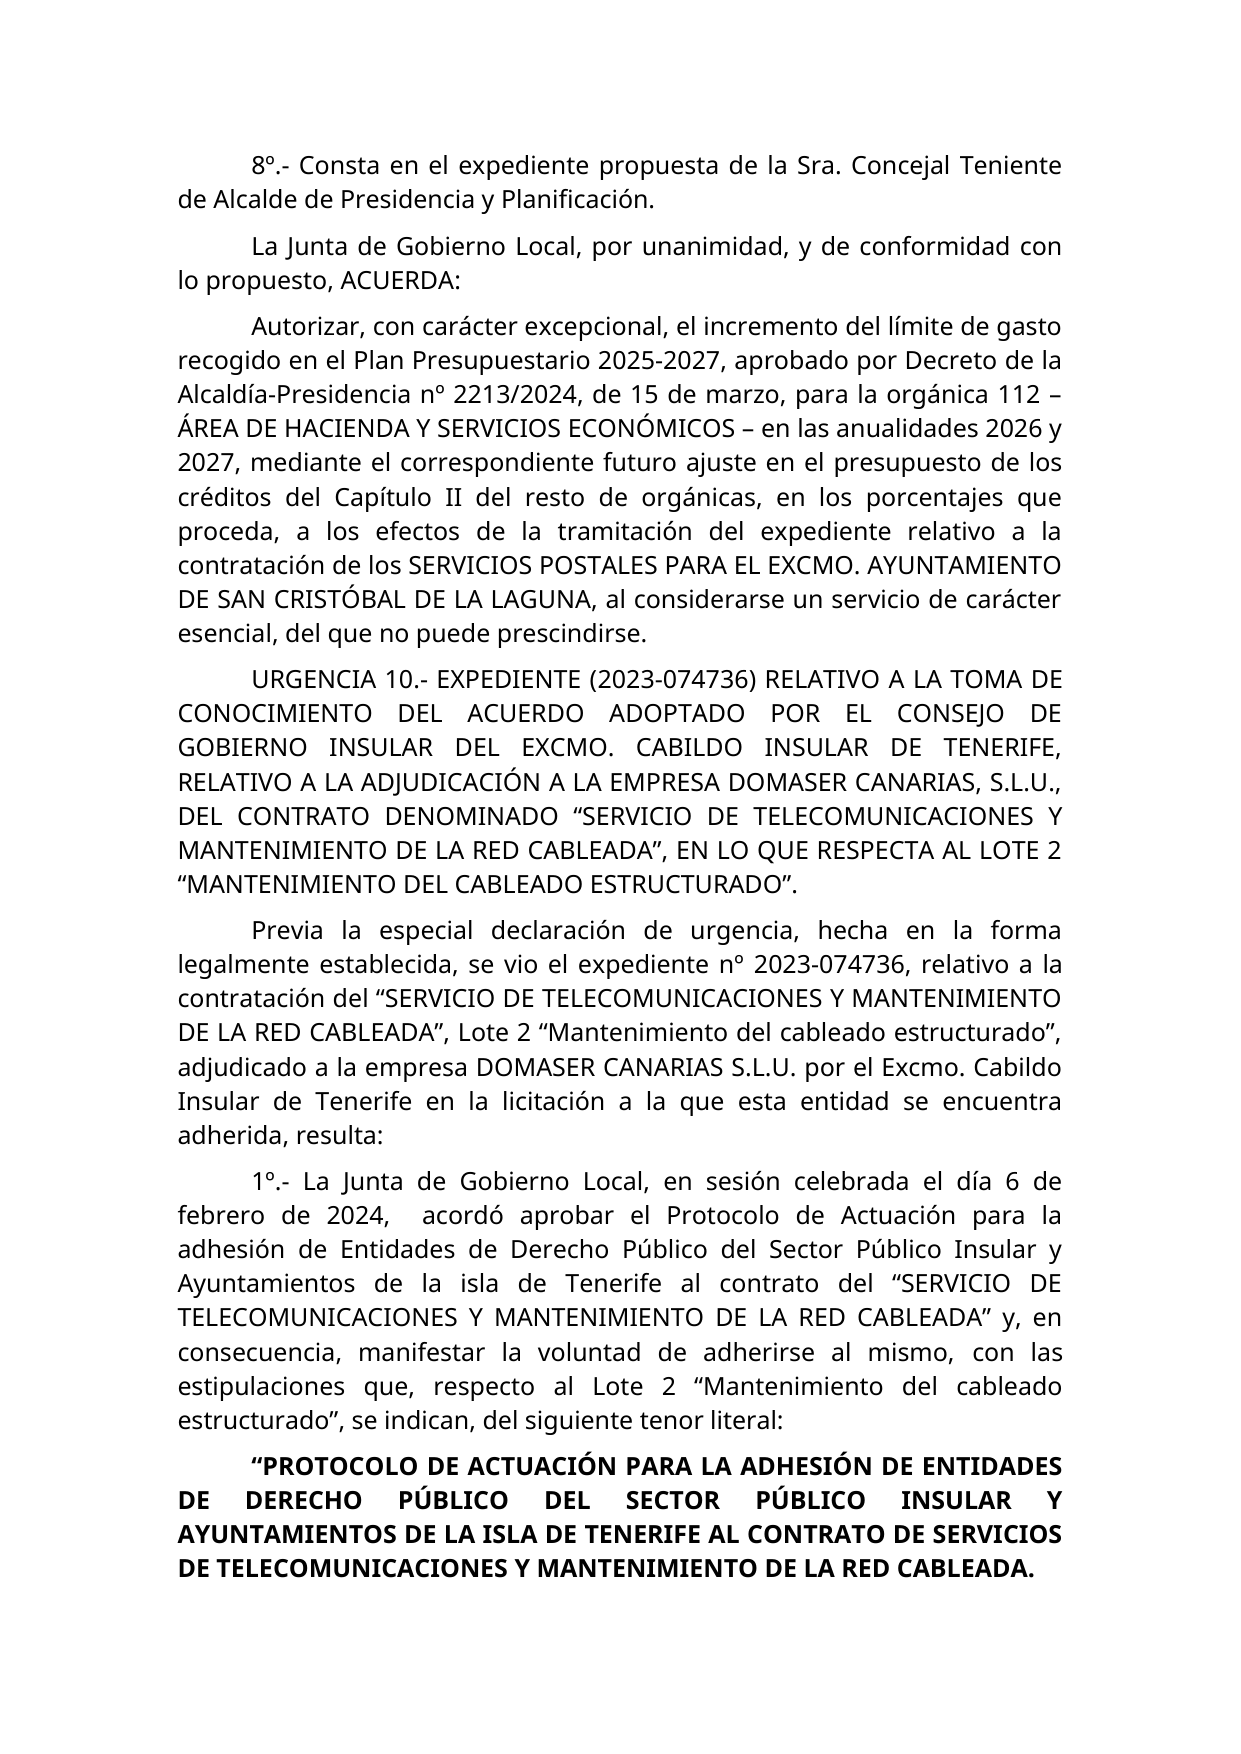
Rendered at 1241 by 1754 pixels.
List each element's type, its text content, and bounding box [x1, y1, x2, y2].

text URGENCIA 10.- EXPEDIENTE (2023-074736) RELATIVO A LA TOMA DE CONOCIMIENTO DEL ACUERDO ADOPTADO POR EL CONSEJO DE GOBIERNO INSULAR DEL EXCMO. CABILDO INSULAR DE TENERIFE, RELATIVO A LA ADJUDICACIÓN A LA EMPRESA DOMASER CANARIAS, S.L.U., DEL CONTRATO DENOMINADO “SERVICIO DE TELECOMUNICACIONES Y MANTENIMIENTO DE LA RED CABLEADA”, EN LO QUE RESPECTA AL LOTE 2 “MANTENIMIENTO DEL CABLEADO ESTRUCTURADO”. [177, 662, 1063, 900]
text Autorizar, con carácter excepcional, el incremento del límite de gasto recogido en el Plan Presupuestario 2025-2027, aprobado por Decreto de la Alcaldía-Presidencia nº 2213/2024, de 15 de marzo, para la orgánica 112 – ÁREA DE HACIENDA Y SERVICIOS ECONÓMICOS – en las anualidades 2026 y 2027, mediante el correspondiente futuro ajuste en el presupuesto de los créditos del Capítulo II del resto de orgánicas, en los porcentajes que proceda, a los efectos de la tramitación del expediente relativo a la contratación de los SERVICIOS POSTALES PARA EL EXCMO. AYUNTAMIENTO DE SAN CRISTÓBAL DE LA LAGUNA, al considerarse un servicio de carácter esencial, del que no puede prescindirse. [177, 309, 1063, 649]
text 8º.- Consta en el expediente propuesta de la Sra. Concejal Teniente de Alcalde de Presidencia y Planificación. [177, 148, 1063, 216]
text Previa la especial declaración de urgencia, hecha en la forma legalmente establecida, se vio el expediente nº 2023-074736, relativo a la contratación del “SERVICIO DE TELECOMUNICACIONES Y MANTENIMIENTO DE LA RED CABLEADA”, Lote 2 “Mantenimiento del cableado estructurado”, adjudicado a la empresa DOMASER CANARIAS S.L.U. por el Excmo. Cabildo Insular de Tenerife en la licitación a la que esta entidad se encuentra adherida, resulta: [177, 913, 1063, 1151]
text 1º.- La Junta de Gobierno Local, en sesión celebrada el día 6 de febrero de 2024, acordó aprobar el Protocolo de Actuación para la adhesión de Entidades de Derecho Público del Sector Público Insular y Ayuntamientos de la isla de Tenerife al contrato del “SERVICIO DE TELECOMUNICACIONES Y MANTENIMIENTO DE LA RED CABLEADA” y, en consecuencia, manifestar la voluntad de adherirse al mismo, con las estipulaciones que, respecto al Lote 2 “Mantenimiento del cableado estructurado”, se indican, del siguiente tenor literal: [177, 1164, 1063, 1436]
text “PROTOCOLO DE ACTUACIÓN PARA LA ADHESIÓN DE ENTIDADES DE DERECHO PÚBLICO DEL SECTOR PÚBLICO INSULAR Y AYUNTAMIENTOS DE LA ISLA DE TENERIFE AL CONTRATO DE SERVICIOS DE TELECOMUNICACIONES Y MANTENIMIENTO DE LA RED CABLEADA. [177, 1449, 1063, 1585]
text La Junta de Gobierno Local, por unanimidad, y de conformidad con lo propuesto, ACUERDA: [177, 228, 1063, 296]
